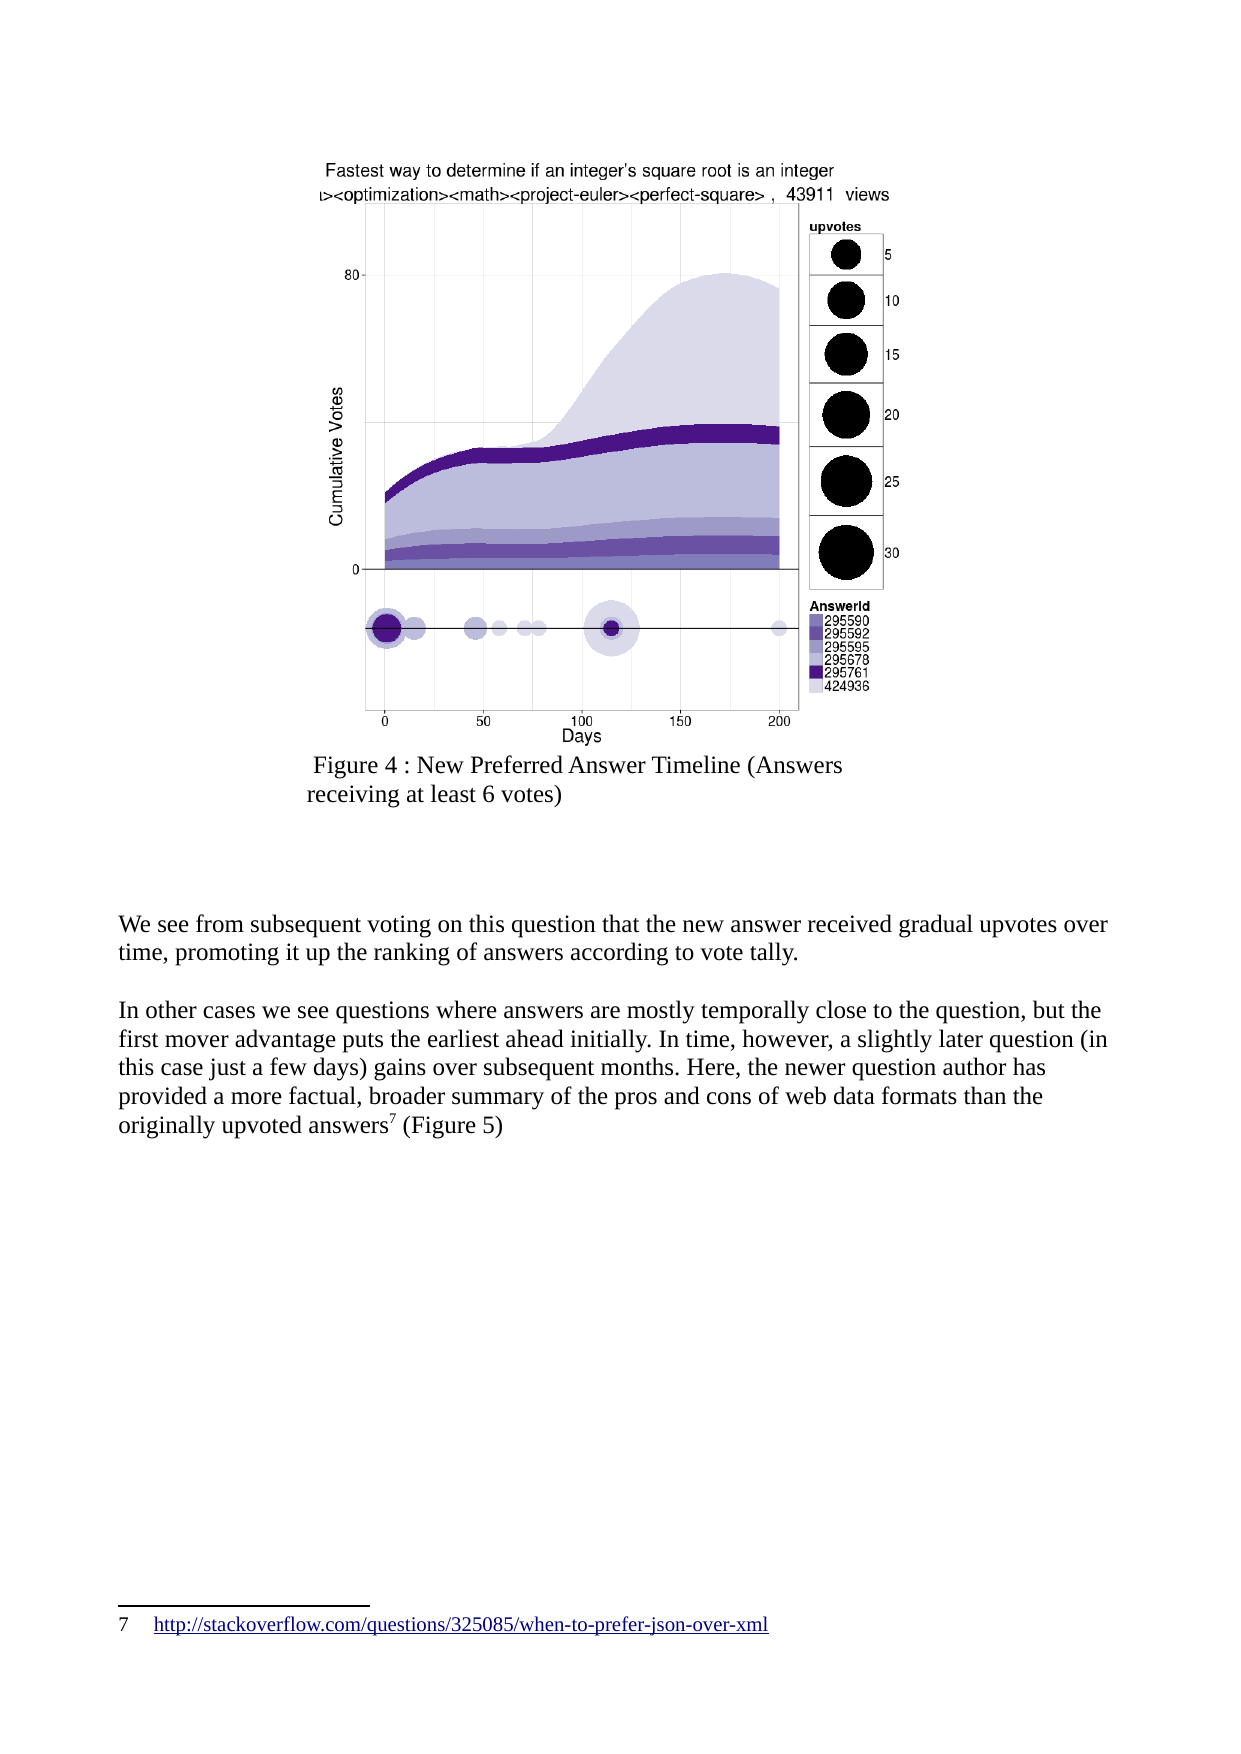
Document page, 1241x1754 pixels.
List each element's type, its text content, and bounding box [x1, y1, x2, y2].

text Figure 4 : New Preferred Answer Timeline (Answers receiving at least 6 votes) [307, 750, 933, 807]
text http://stackoverflow.com/questions/325085/when-to-prefer-json-over-xml [118, 1612, 1122, 1636]
text We see from subsequent voting on this question that the new answer received gradual upvotes over time, promoting it up the ranking of answers according to vote tally. [118, 909, 1122, 966]
text In other cases we see questions where answers are mostly temporally close to the question, but the first mover advantage puts the earliest ahead initially. In time, however, a slightly later question (in this case just a few days) gains over subsequent months. Here, the newer question author has provided a more factual, broader summary of the pros and cons of web data formats than the originally upvoted answers (Figure 5) [118, 995, 1122, 1139]
picture [320, 150, 920, 750]
